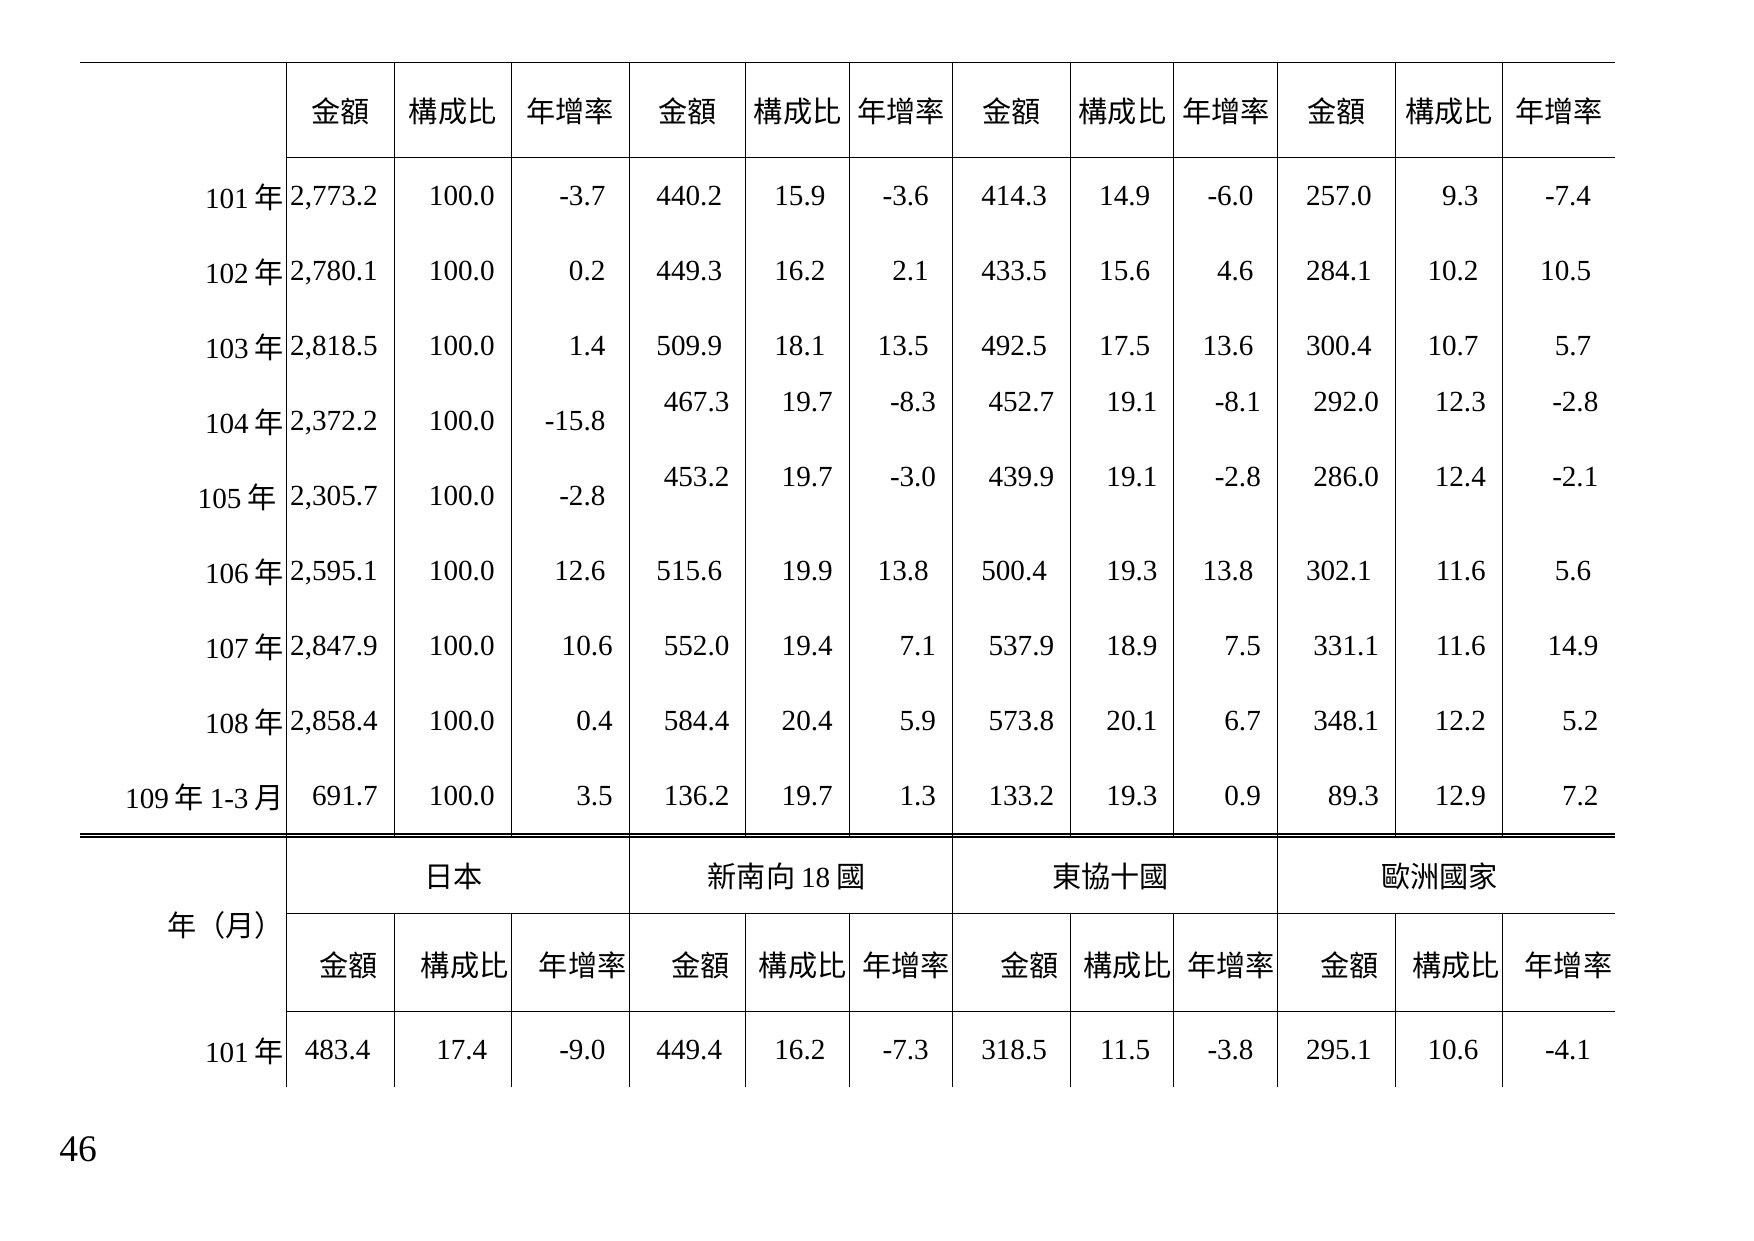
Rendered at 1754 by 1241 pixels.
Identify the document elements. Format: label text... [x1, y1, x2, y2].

table_cell 日本 [287, 838, 629, 912]
table_cell 452.7 [953, 383, 1070, 458]
table_cell 13.5 [850, 308, 952, 383]
table_cell 103年 [80, 308, 286, 383]
table_cell 歐洲國家 [1278, 838, 1615, 912]
table_cell 18.9 [1071, 608, 1173, 683]
table_cell 414.3 [953, 158, 1070, 233]
table_cell 10.2 [1396, 233, 1502, 308]
table_cell 100.0 [395, 458, 511, 533]
table_cell 新南向18國 [630, 838, 952, 912]
table_cell 構成比 [746, 914, 849, 1011]
table_cell -7.3 [850, 1012, 952, 1087]
table_cell 5.7 [1503, 308, 1615, 383]
table_cell 105年 [80, 458, 286, 533]
table_cell 6.7 [1174, 683, 1277, 758]
table_cell 年增率 [1174, 914, 1277, 1011]
table_cell 133.2 [953, 758, 1070, 833]
table_cell 7.1 [850, 608, 952, 683]
table_cell 金額 [630, 914, 745, 1011]
table_cell -2.1 [1503, 458, 1615, 533]
table_cell 2,780.1 [287, 233, 394, 308]
table_cell 0.2 [512, 233, 629, 308]
table_cell -3.8 [1174, 1012, 1277, 1087]
table_cell 13.8 [850, 533, 952, 608]
table_cell 年增率 [850, 63, 952, 157]
table_cell 17.5 [1071, 308, 1173, 383]
table_cell 14.9 [1071, 158, 1173, 233]
table_cell -15.8 [512, 383, 629, 458]
table_cell 500.4 [953, 533, 1070, 608]
table_cell 100.0 [395, 233, 511, 308]
table_cell 19.9 [746, 533, 849, 608]
table_cell 2,305.7 [287, 458, 394, 533]
table_cell 年增率 [512, 914, 629, 1011]
table_cell 331.1 [1278, 608, 1395, 683]
table_cell 467.3 [630, 383, 745, 458]
table_cell 2,773.2 [287, 158, 394, 233]
table_cell 20.4 [746, 683, 849, 758]
table_cell 284.1 [1278, 233, 1395, 308]
table_cell 106年 [80, 533, 286, 608]
table_cell 金額 [1278, 63, 1395, 157]
table_cell -6.0 [1174, 158, 1277, 233]
table_cell 2,595.1 [287, 533, 394, 608]
table_cell 年增率 [512, 63, 629, 157]
table_cell 515.6 [630, 533, 745, 608]
table_cell 12.9 [1396, 758, 1502, 833]
table_cell 11.6 [1396, 533, 1502, 608]
table_cell 573.8 [953, 683, 1070, 758]
table_cell 440.2 [630, 158, 745, 233]
table_cell 102年 [80, 233, 286, 308]
table_cell -8.3 [850, 383, 952, 458]
table_cell 19.1 [1071, 383, 1173, 458]
table_cell 5.6 [1503, 533, 1615, 608]
table_cell 12.4 [1396, 458, 1502, 533]
table_cell 2,372.2 [287, 383, 394, 458]
table_cell 104年 [80, 383, 286, 458]
table_cell 7.2 [1503, 758, 1615, 833]
table_cell 100.0 [395, 158, 511, 233]
table_cell 453.2 [630, 458, 745, 533]
table_cell 年增率 [1503, 63, 1615, 157]
table_cell 492.5 [953, 308, 1070, 383]
table_cell 100.0 [395, 308, 511, 383]
table_cell 10.6 [1396, 1012, 1502, 1087]
table_cell 12.2 [1396, 683, 1502, 758]
table_cell 20.1 [1071, 683, 1173, 758]
table_cell 金額 [630, 63, 745, 157]
table_cell 101年 [80, 157, 286, 233]
table_cell 4.6 [1174, 233, 1277, 308]
table_cell 19.4 [746, 608, 849, 683]
table_cell 7.5 [1174, 608, 1277, 683]
table_cell 年（月） [80, 838, 286, 1011]
table_cell 2,818.5 [287, 308, 394, 383]
table_cell 13.6 [1174, 308, 1277, 383]
table_cell 318.5 [953, 1012, 1070, 1087]
table_cell 1.4 [512, 308, 629, 383]
table_cell 13.8 [1174, 533, 1277, 608]
table_cell 金額 [1278, 914, 1395, 1011]
table_cell 19.1 [1071, 458, 1173, 533]
table_cell 12.3 [1396, 383, 1502, 458]
table_cell 金額 [953, 914, 1070, 1011]
table_cell 東協十國 [953, 838, 1277, 912]
table_cell 12.6 [512, 533, 629, 608]
table_cell 14.9 [1503, 608, 1615, 683]
table_cell 691.7 [287, 758, 394, 833]
table_cell 15.6 [1071, 233, 1173, 308]
table_cell -7.4 [1503, 158, 1615, 233]
table_cell -9.0 [512, 1012, 629, 1087]
table_cell 136.2 [630, 758, 745, 833]
table_cell 11.5 [1071, 1012, 1173, 1087]
table_cell 構成比 [1396, 63, 1502, 157]
table_cell 101年 [80, 1011, 286, 1087]
table_cell 348.1 [1278, 683, 1395, 758]
table_cell 15.9 [746, 158, 849, 233]
table_cell 5.9 [850, 683, 952, 758]
table_cell 109年1-3月 [80, 758, 286, 833]
table_cell 100.0 [395, 533, 511, 608]
table_cell 金額 [287, 63, 394, 157]
table_cell 18.1 [746, 308, 849, 383]
table_cell 年增率 [1174, 63, 1277, 157]
table_cell 2,858.4 [287, 683, 394, 758]
table_cell 11.6 [1396, 608, 1502, 683]
table_cell 0.9 [1174, 758, 1277, 833]
table_cell 19.3 [1071, 758, 1173, 833]
table_cell 483.4 [287, 1012, 394, 1087]
table_cell 292.0 [1278, 383, 1395, 458]
table_cell 3.5 [512, 758, 629, 833]
table_cell -3.6 [850, 158, 952, 233]
table_cell 年增率 [1503, 914, 1615, 1011]
table_cell 16.2 [746, 233, 849, 308]
table_cell 構成比 [1071, 914, 1173, 1011]
table_cell 2,847.9 [287, 608, 394, 683]
table_cell -3.7 [512, 158, 629, 233]
table_cell 19.7 [746, 383, 849, 458]
table_cell 537.9 [953, 608, 1070, 683]
table_cell 433.5 [953, 233, 1070, 308]
table_cell 552.0 [630, 608, 745, 683]
table_cell 1.3 [850, 758, 952, 833]
table_cell 2.1 [850, 233, 952, 308]
table_cell 構成比 [1396, 914, 1502, 1011]
table_cell 19.3 [1071, 533, 1173, 608]
table_cell 10.5 [1503, 233, 1615, 308]
table_cell 257.0 [1278, 158, 1395, 233]
table_cell 5.2 [1503, 683, 1615, 758]
table_cell 年增率 [850, 914, 952, 1011]
table_cell 構成比 [395, 914, 511, 1011]
table_cell 構成比 [746, 63, 849, 157]
table_cell 449.4 [630, 1012, 745, 1087]
table_cell 449.3 [630, 233, 745, 308]
table_cell 構成比 [395, 63, 511, 157]
table_cell -4.1 [1503, 1012, 1615, 1087]
table_cell 302.1 [1278, 533, 1395, 608]
table_cell 0.4 [512, 683, 629, 758]
table_cell 509.9 [630, 308, 745, 383]
table_cell 584.4 [630, 683, 745, 758]
table_cell 19.7 [746, 758, 849, 833]
table_cell 439.9 [953, 458, 1070, 533]
table_cell 108年 [80, 683, 286, 758]
table_cell 構成比 [1071, 63, 1173, 157]
table_cell -3.0 [850, 458, 952, 533]
table_cell 金額 [287, 914, 394, 1011]
table_cell -8.1 [1174, 383, 1277, 458]
table_cell 107年 [80, 608, 286, 683]
table_cell -2.8 [1174, 458, 1277, 533]
table_cell -2.8 [1503, 383, 1615, 458]
table_cell 10.6 [512, 608, 629, 683]
table_cell 300.4 [1278, 308, 1395, 383]
table_cell 100.0 [395, 758, 511, 833]
table_cell 100.0 [395, 608, 511, 683]
table_cell 286.0 [1278, 458, 1395, 533]
table_cell 100.0 [395, 683, 511, 758]
table_cell -2.8 [512, 458, 629, 533]
table_cell 9.3 [1396, 158, 1502, 233]
table_cell 100.0 [395, 383, 511, 458]
table_cell 17.4 [395, 1012, 511, 1087]
table_cell 295.1 [1278, 1012, 1395, 1087]
table_cell 16.2 [746, 1012, 849, 1087]
table_header [80, 63, 286, 157]
table_cell 金額 [953, 63, 1070, 157]
table_cell 19.7 [746, 458, 849, 533]
table_cell 89.3 [1278, 758, 1395, 833]
table_cell 10.7 [1396, 308, 1502, 383]
